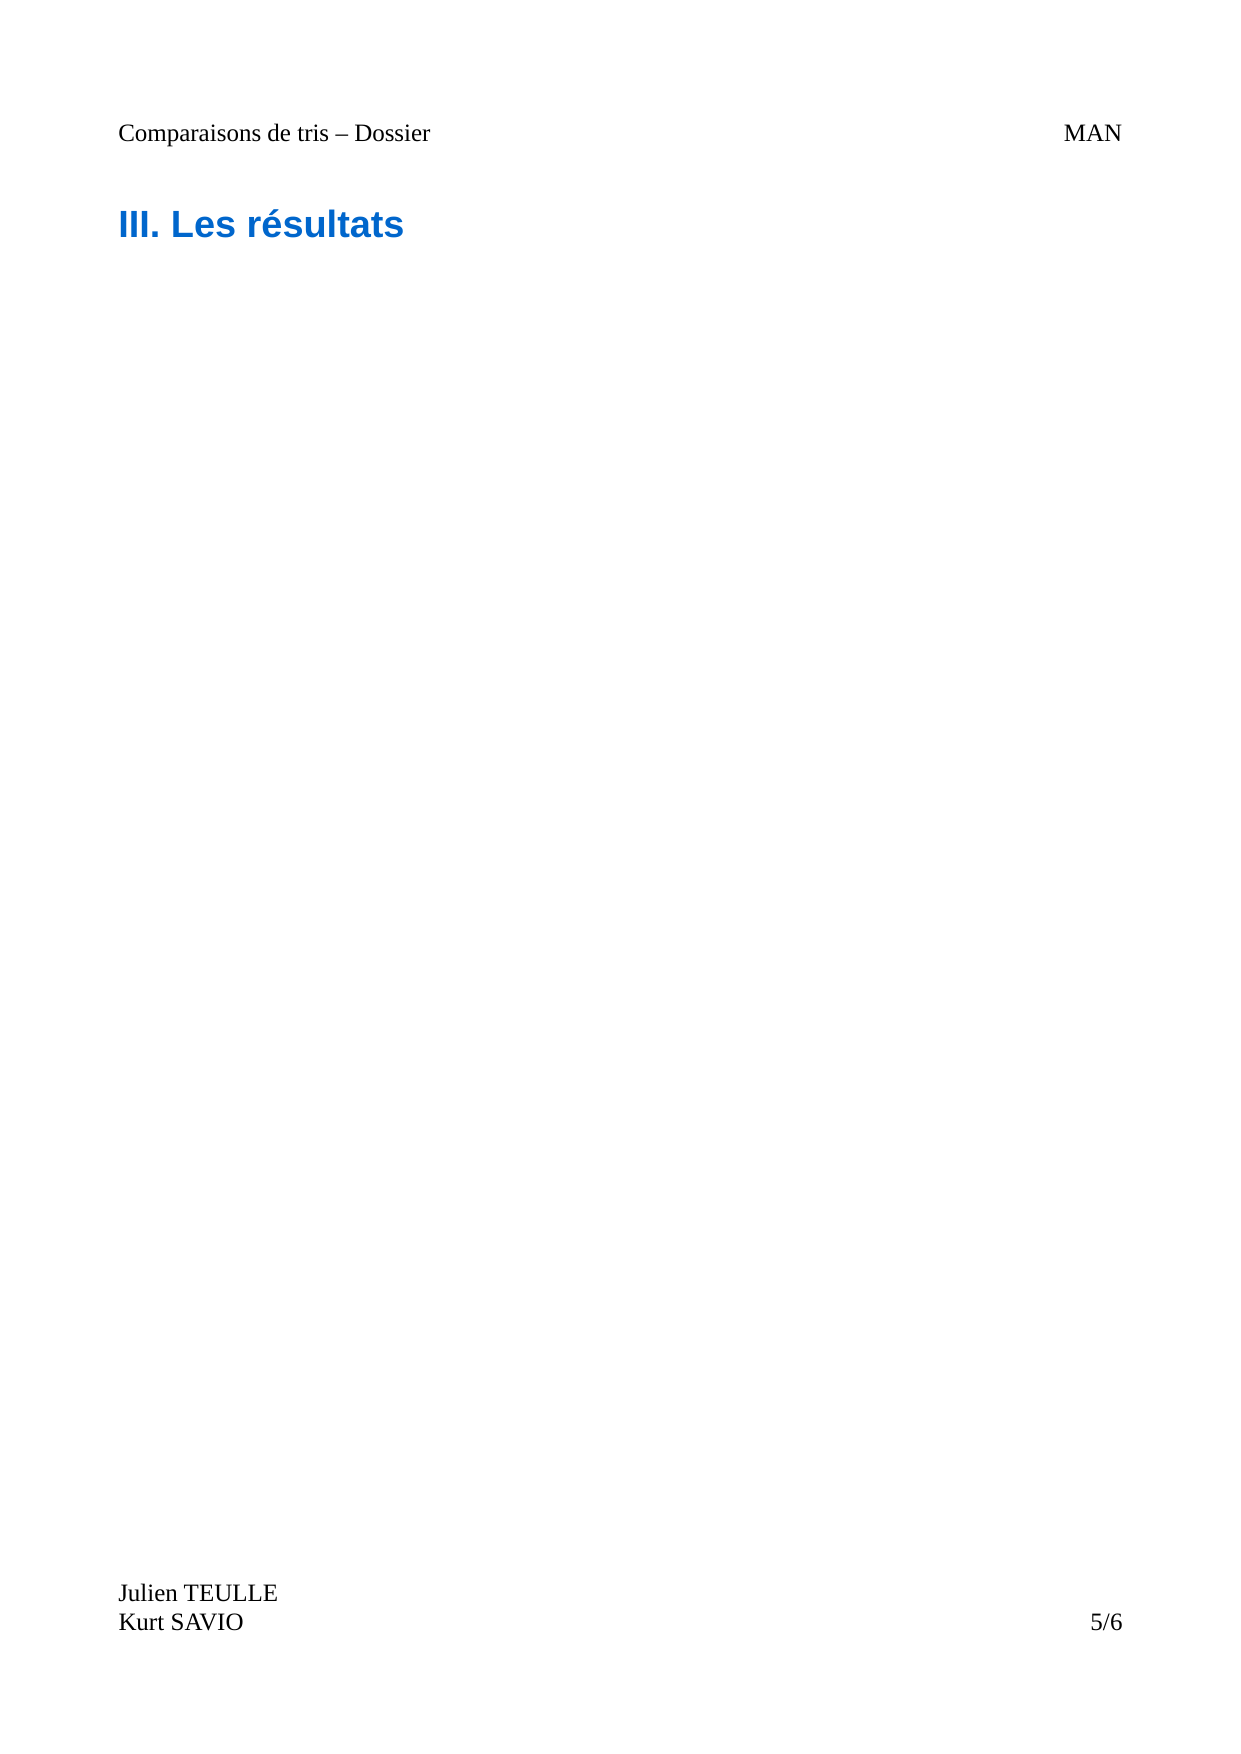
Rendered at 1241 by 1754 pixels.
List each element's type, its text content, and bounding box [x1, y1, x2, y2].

subtitle III. Les résultats [118, 201, 1122, 245]
